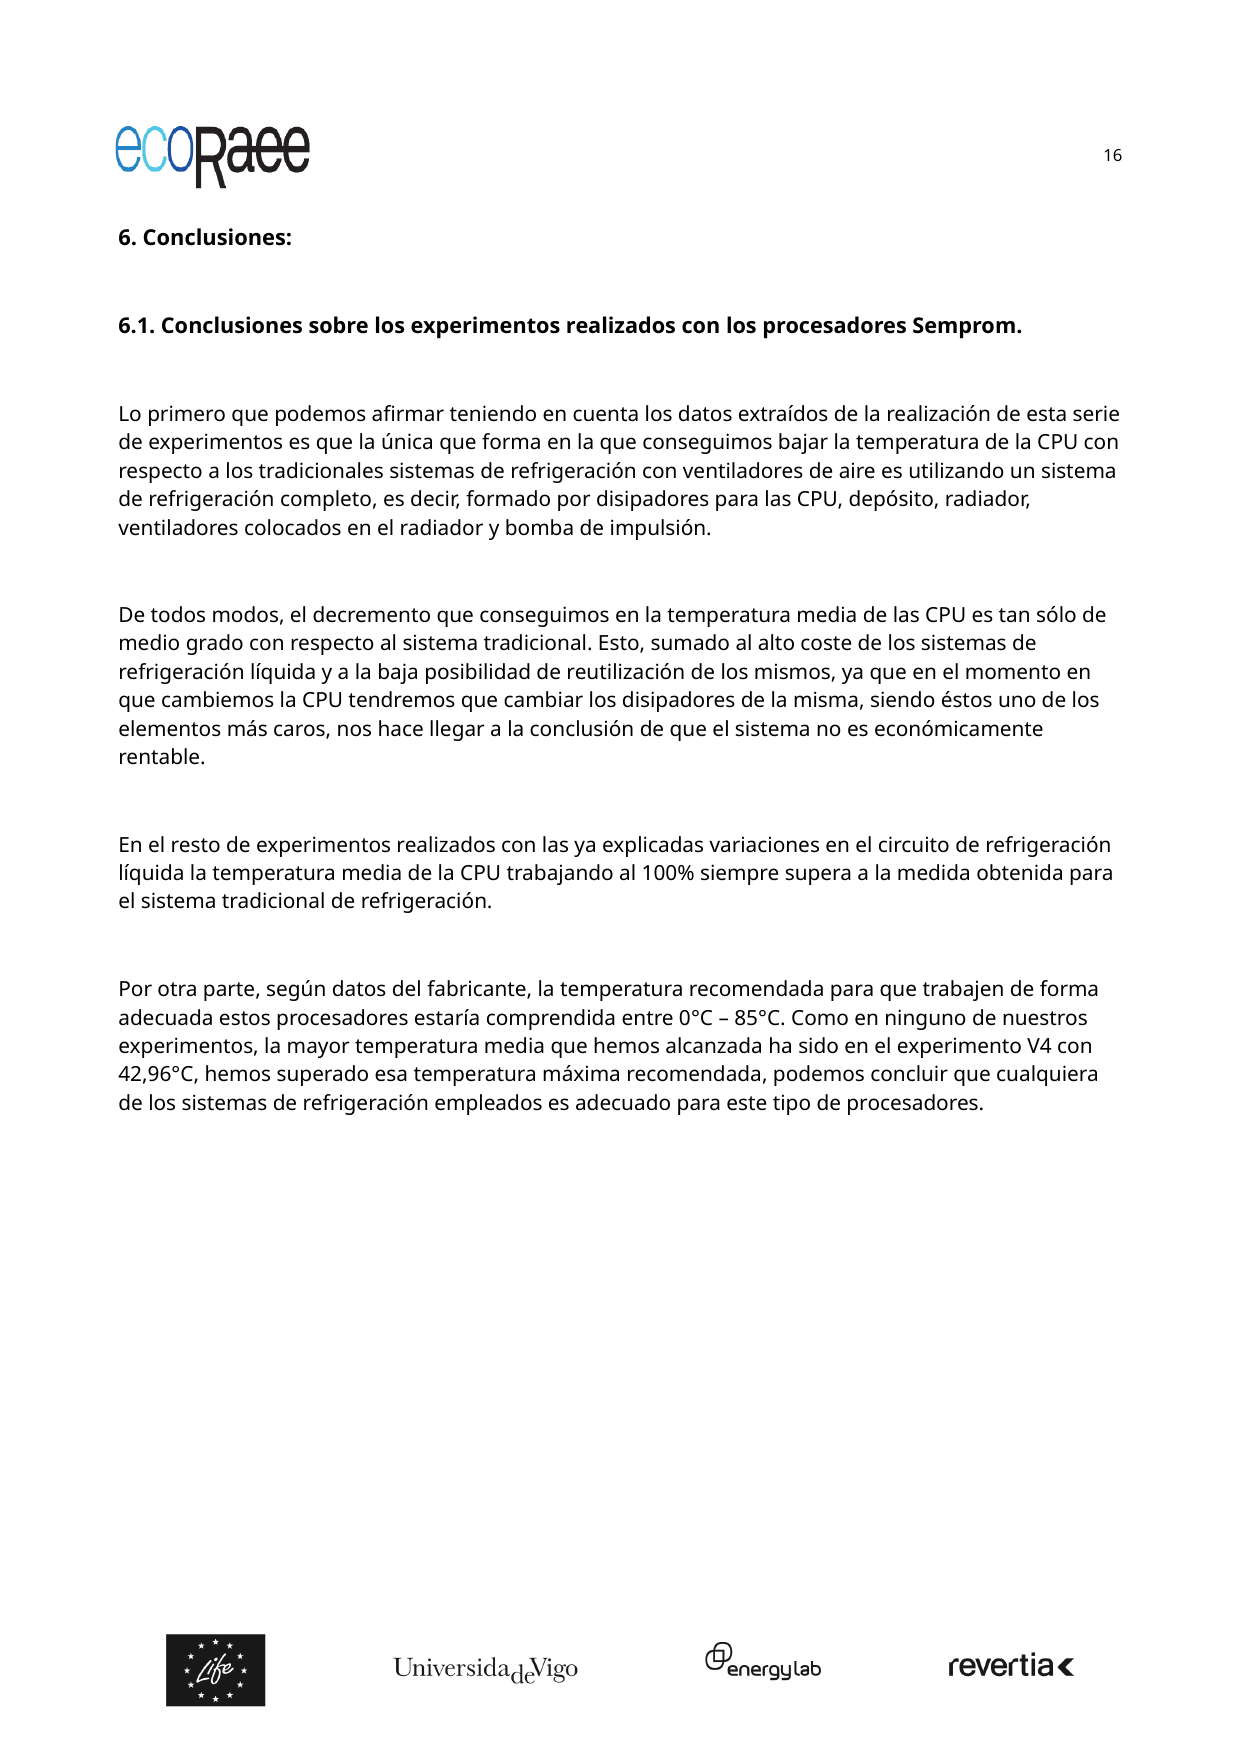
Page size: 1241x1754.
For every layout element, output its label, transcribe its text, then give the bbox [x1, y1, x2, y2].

picture [118, 1514, 1123, 1754]
text Por otra parte, según datos del fabricante, la temperatura recomendada para que trabajen de forma adecuada estos procesadores estaría comprendida entre 0°C – 85°C. Como en ninguno de nuestros experimentos, la mayor temperatura media que hemos alcanzada ha sido en el experimento V4 con 42,96°C, hemos superado esa temperatura máxima recomendada, podemos concluir que cualquiera de los sistemas de refrigeración empleados es adecuado para este tipo de procesadores. [118, 974, 1122, 1116]
text Lo primero que podemos afirmar teniendo en cuenta los datos extraídos de la realización de esta serie de experimentos es que la única que forma en la que conseguimos bajar la temperatura de la CPU con respecto a los tradicionales sistemas de refrigeración con ventiladores de aire es utilizando un sistema de refrigeración completo, es decir, formado por disipadores para las CPU, depósito, radiador, ventiladores colocados en el radiador y bomba de impulsión. [118, 399, 1122, 541]
text En el resto de experimentos realizados con las ya explicadas variaciones en el circuito de refrigeración líquida la temperatura media de la CPU trabajando al 100% siempre supera a la medida obtenida para el sistema tradicional de refrigeración. [118, 830, 1122, 915]
text 6. Conclusiones: [118, 221, 1122, 251]
text De todos modos, el decremento que conseguimos en la temperatura media de las CPU es tan sólo de medio grado con respecto al sistema tradicional. Esto, sumado al alto coste de los sistemas de refrigeración líquida y a la baja posibilidad de reutilización de los mismos, ya que en el momento en que cambiemos la CPU tendremos que cambiar los disipadores de la misma, siendo éstos uno de los elementos más caros, nos hace llegar a la conclusión de que el sistema no es económicamente rentable. [118, 600, 1122, 771]
text 6.1. Conclusiones sobre los experimentos realizados con los procesadores Semprom. [118, 310, 1122, 340]
picture [114, 124, 311, 190]
